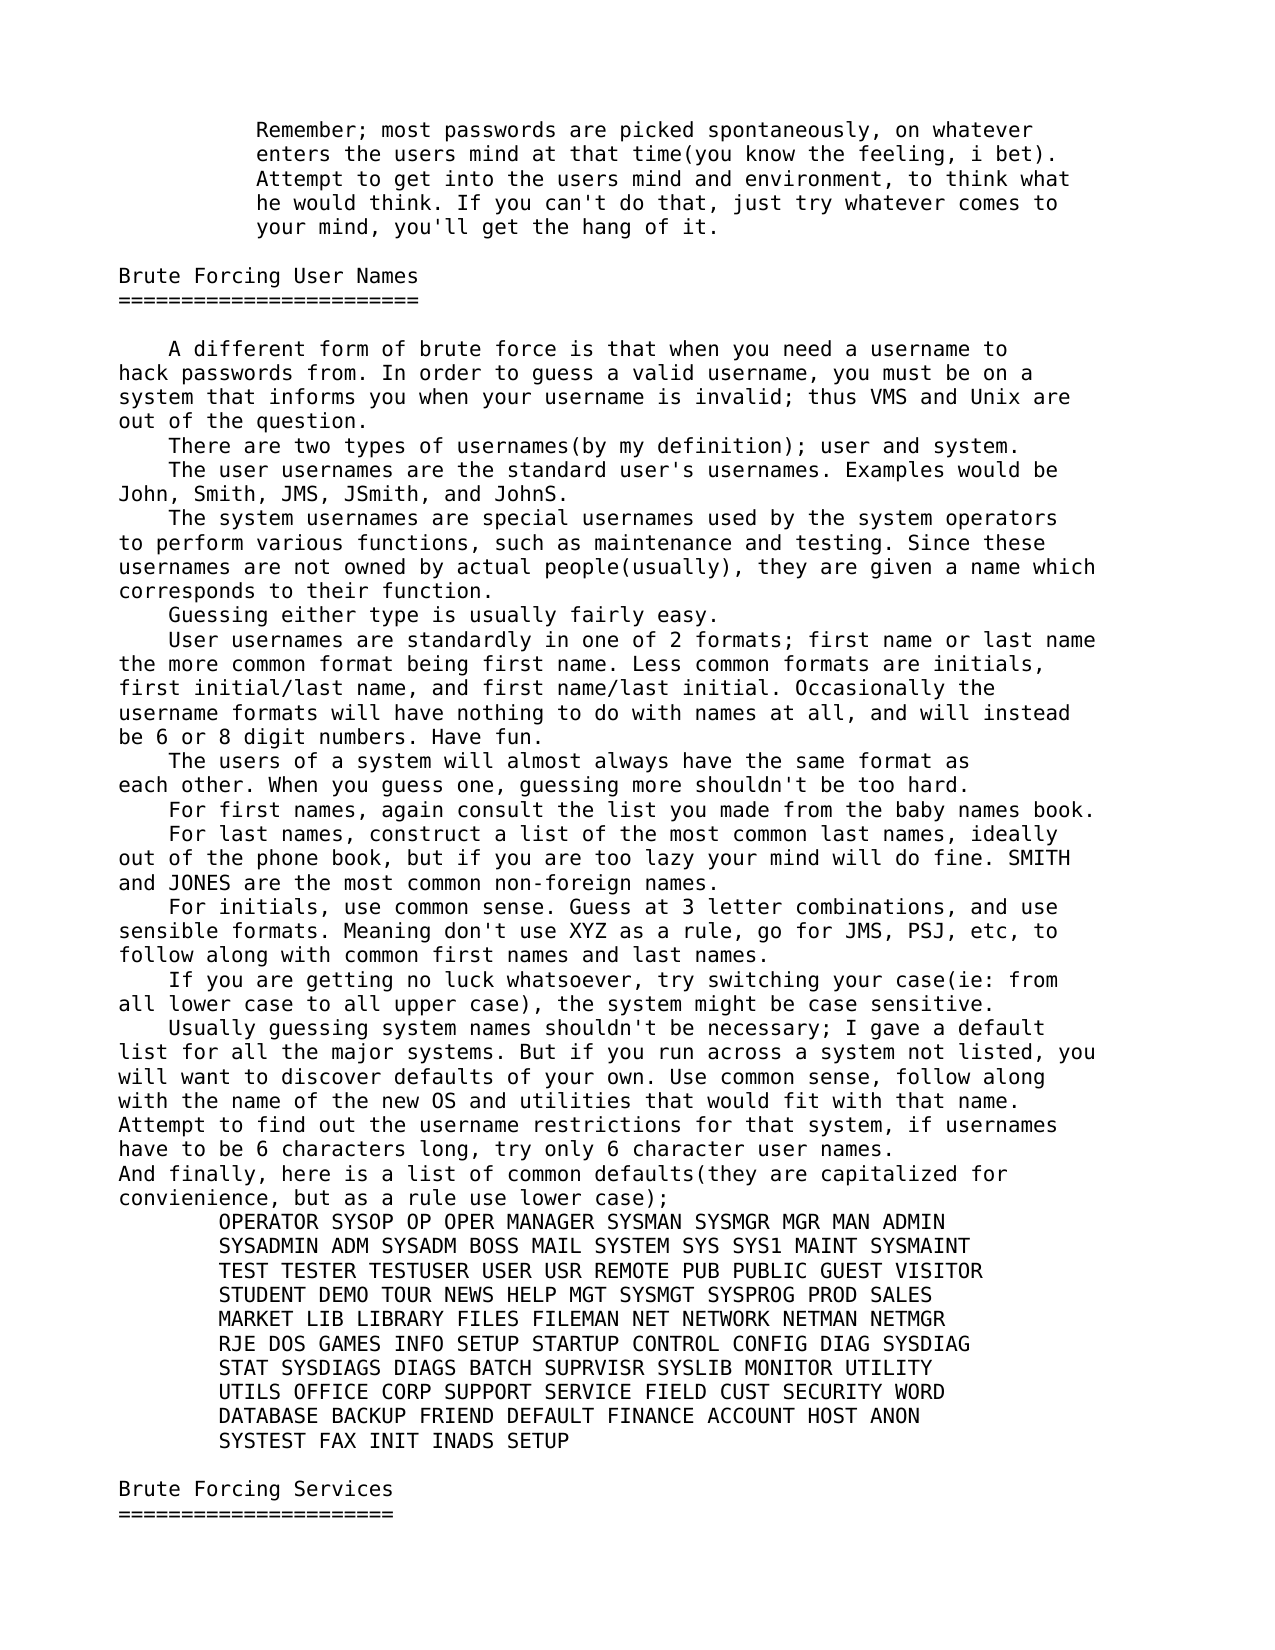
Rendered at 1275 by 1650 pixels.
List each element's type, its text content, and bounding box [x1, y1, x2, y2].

text ======================== [118, 288, 1157, 312]
text MARKET LIB LIBRARY FILES FILEMAN NET NETWORK NETMAN NETMGR [118, 1307, 1157, 1332]
text corresponds to their function. [118, 579, 1157, 603]
text If you are getting no luck whatsoever, try switching your case(ie: from [118, 968, 1157, 992]
text first initial/last name, and first name/last initial. Occasionally the [118, 676, 1157, 701]
text the more common format being first name. Less common formats are initials, [118, 652, 1157, 676]
text A different form of brute force is that when you need a username to [118, 337, 1157, 361]
text DATABASE BACKUP FRIEND DEFAULT FINANCE ACCOUNT HOST ANON [118, 1404, 1157, 1429]
text enters the users mind at that time(you know the feeling, i bet). [118, 142, 1157, 167]
text SYSTEST FAX INIT INADS SETUP [118, 1429, 1157, 1453]
text follow along with common first names and last names. [118, 943, 1157, 968]
text Guessing either type is usually fairly easy. [118, 603, 1157, 628]
text all lower case to all upper case), the system might be case sensitive. [118, 992, 1157, 1016]
text RJE DOS GAMES INFO SETUP STARTUP CONTROL CONFIG DIAG SYSDIAG [118, 1332, 1157, 1356]
text be 6 or 8 digit numbers. Have fun. [118, 725, 1157, 749]
text John, Smith, JMS, JSmith, and JohnS. [118, 482, 1157, 506]
text system that informs you when your username is invalid; thus VMS and Unix are [118, 385, 1157, 409]
text And finally, here is a list of common defaults(they are capitalized for [118, 1162, 1157, 1186]
text Remember; most passwords are picked spontaneously, on whatever [118, 118, 1157, 142]
text OPERATOR SYSOP OP OPER MANAGER SYSMAN SYSMGR MGR MAN ADMIN [118, 1210, 1157, 1234]
text Attempt to get into the users mind and environment, to think what [118, 167, 1157, 191]
text The user usernames are the standard user's usernames. Examples would be [118, 458, 1157, 482]
text have to be 6 characters long, try only 6 character user names. [118, 1137, 1157, 1162]
text and JONES are the most common non-foreign names. [118, 871, 1157, 895]
text User usernames are standardly in one of 2 formats; first name or last name [118, 628, 1157, 652]
text SYSADMIN ADM SYSADM BOSS MAIL SYSTEM SYS SYS1 MAINT SYSMAINT [118, 1234, 1157, 1259]
text Usually guessing system names shouldn't be necessary; I gave a default [118, 1016, 1157, 1040]
text will want to discover defaults of your own. Use common sense, follow along [118, 1065, 1157, 1089]
text For first names, again consult the list you made from the baby names book. [118, 798, 1157, 822]
text to perform various functions, such as maintenance and testing. Since these [118, 531, 1157, 555]
text each other. When you guess one, guessing more shouldn't be too hard. [118, 773, 1157, 798]
text ====================== [118, 1502, 1157, 1526]
text TEST TESTER TESTUSER USER USR REMOTE PUB PUBLIC GUEST VISITOR [118, 1259, 1157, 1283]
text convienience, but as a rule use lower case); [118, 1186, 1157, 1210]
text usernames are not owned by actual people(usually), they are given a name which [118, 555, 1157, 579]
text UTILS OFFICE CORP SUPPORT SERVICE FIELD CUST SECURITY WORD [118, 1380, 1157, 1404]
text Brute Forcing User Names [118, 264, 1157, 288]
text There are two types of usernames(by my definition); user and system. [118, 434, 1157, 458]
text list for all the major systems. But if you run across a system not listed, you [118, 1040, 1157, 1065]
text Brute Forcing Services [118, 1477, 1157, 1502]
text out of the question. [118, 409, 1157, 434]
text The users of a system will almost always have the same format as [118, 749, 1157, 773]
text For last names, construct a list of the most common last names, ideally [118, 822, 1157, 846]
text he would think. If you can't do that, just try whatever comes to [118, 191, 1157, 215]
text Attempt to find out the username restrictions for that system, if usernames [118, 1113, 1157, 1137]
text with the name of the new OS and utilities that would fit with that name. [118, 1089, 1157, 1113]
text The system usernames are special usernames used by the system operators [118, 506, 1157, 531]
text STUDENT DEMO TOUR NEWS HELP MGT SYSMGT SYSPROG PROD SALES [118, 1283, 1157, 1307]
text sensible formats. Meaning don't use XYZ as a rule, go for JMS, PSJ, etc, to [118, 919, 1157, 943]
text your mind, you'll get the hang of it. [118, 215, 1157, 239]
text out of the phone book, but if you are too lazy your mind will do fine. SMITH [118, 846, 1157, 871]
text hack passwords from. In order to guess a valid username, you must be on a [118, 361, 1157, 385]
text For initials, use common sense. Guess at 3 letter combinations, and use [118, 895, 1157, 919]
text username formats will have nothing to do with names at all, and will instead [118, 701, 1157, 725]
text STAT SYSDIAGS DIAGS BATCH SUPRVISR SYSLIB MONITOR UTILITY [118, 1356, 1157, 1380]
